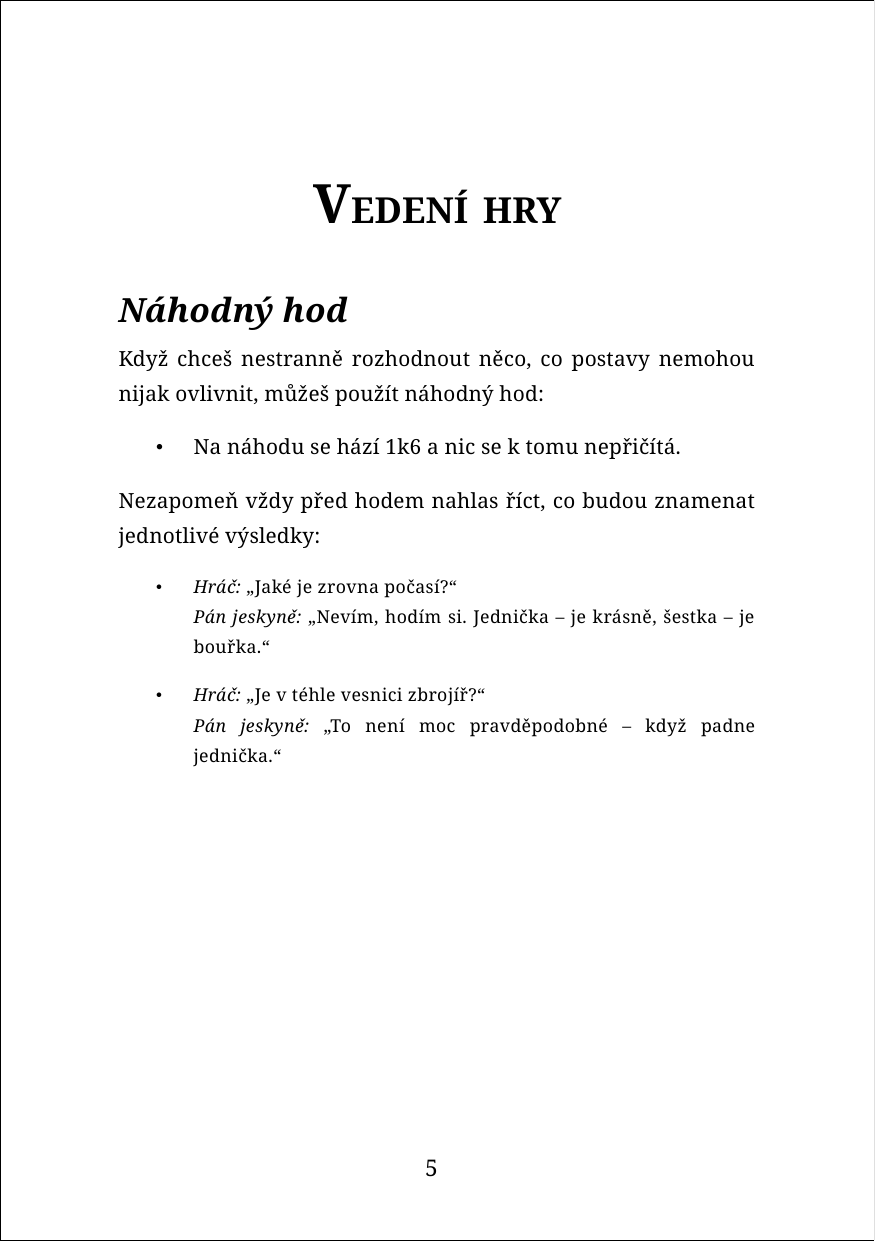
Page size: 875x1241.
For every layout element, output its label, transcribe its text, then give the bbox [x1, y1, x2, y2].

list Hráč: „Jaké je zrovna počasí?“ Pán jeskyně: „Nevím, hodím si. Jednička – je krásně, šestka – je bouřka.“ [156, 574, 756, 659]
list Hráč: „Je v téhle vesnici zbrojíř?“ Pán jeskyně: „To není moc pravděpodobné – když padne jednička.“ [156, 683, 756, 767]
list Na náhodu se hází 1k6 a nic se k tomu nepřičítá. [156, 432, 756, 461]
text Nezapomeň vždy před hodem nahlas říct, co budou znamenat jednotlivé výsledky: [118, 486, 756, 550]
text Když chceš nestranně rozhodnout něco, co postavy nemohou nijak ovlivnit, můžeš použít náhodný hod: [118, 344, 756, 408]
subtitle Vedení hry [118, 166, 756, 239]
subtitle Náhodný hod [118, 287, 756, 332]
